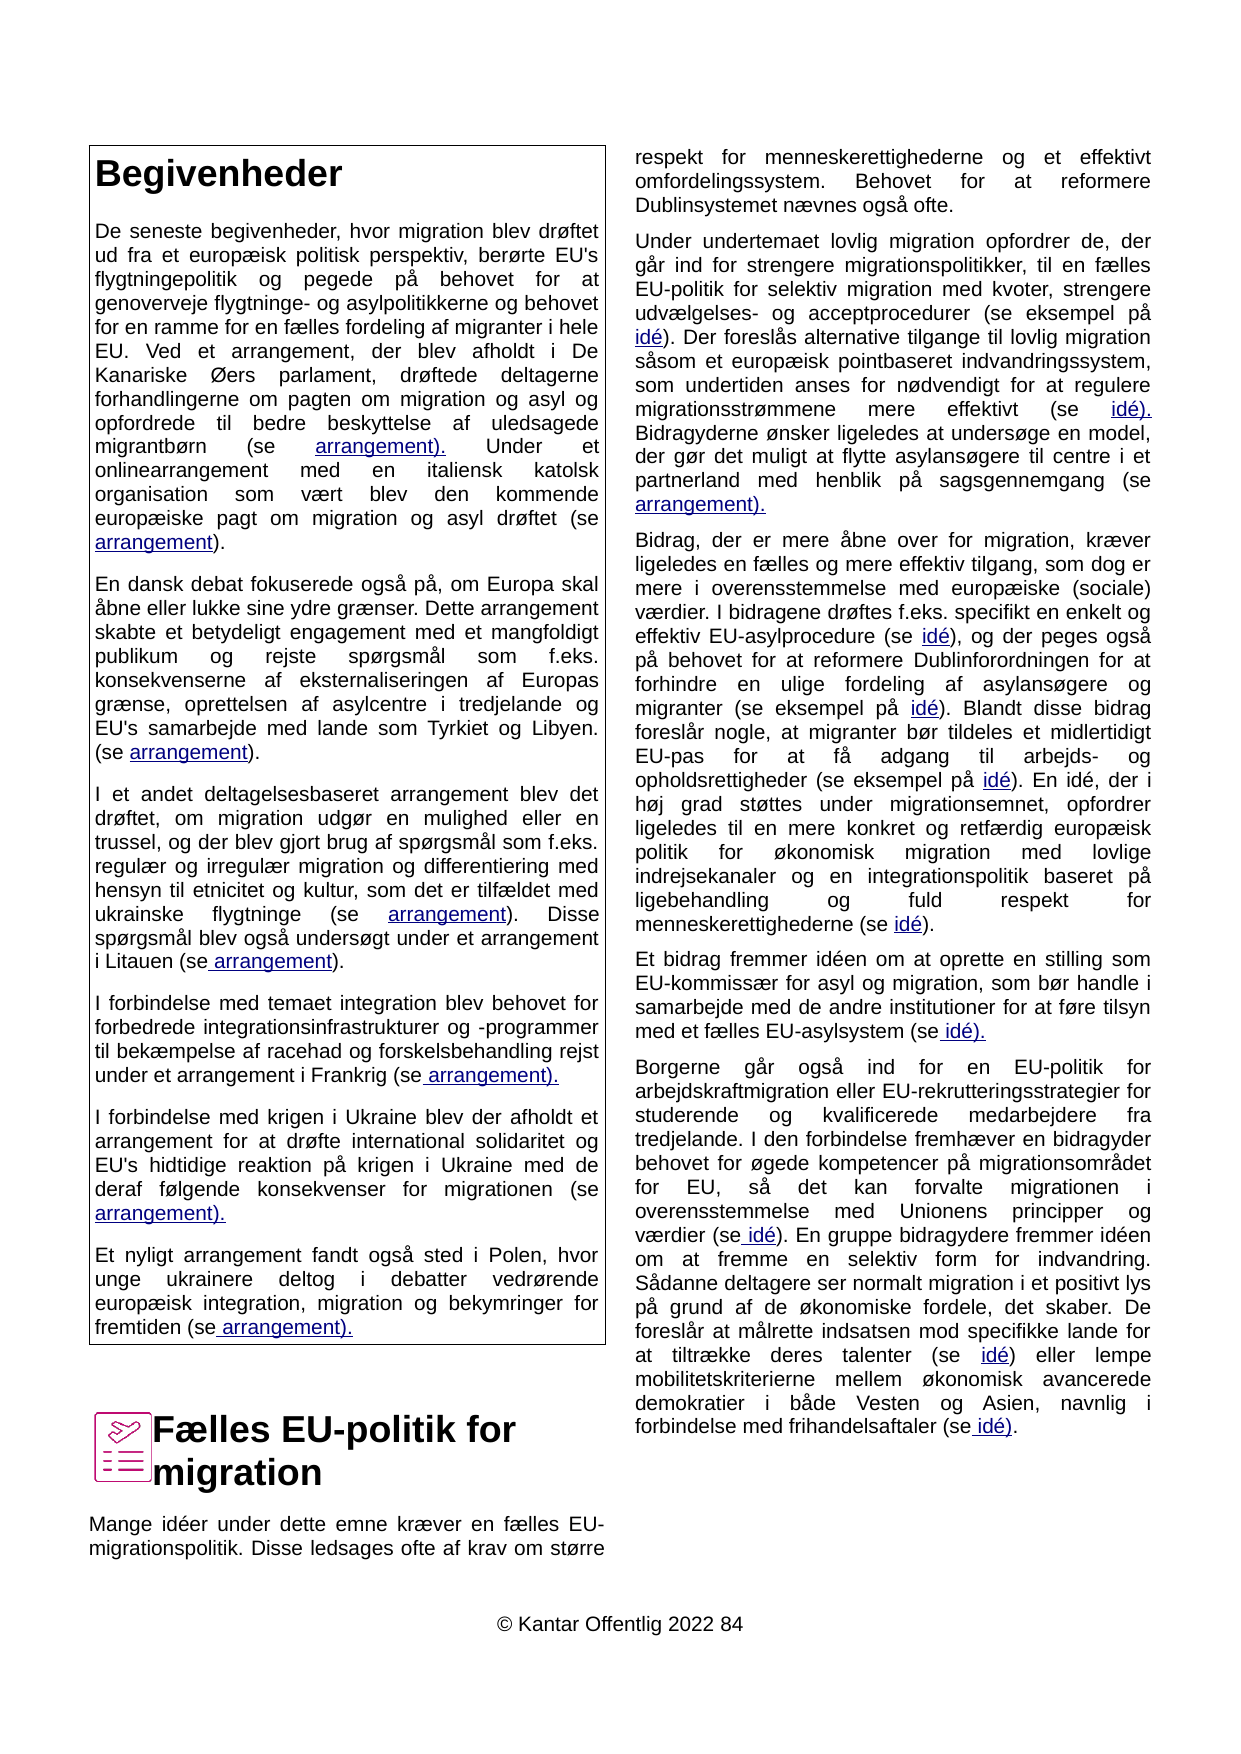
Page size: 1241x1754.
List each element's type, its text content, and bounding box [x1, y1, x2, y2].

text En dansk debat fokuserede også på, om Europa skal åbne eller lukke sine ydre grænser. Dette arrangement skabte et betydeligt engagement med et mangfoldigt publikum og rejste spørgsmål som f.eks. konsekvenserne af eksternaliseringen af Europas grænse, oprettelsen af asylcentre i tredjelande og EU's samarbejde med lande som Tyrkiet og Libyen. (se arrangement). [90, 566, 605, 770]
text Mange idéer under dette emne kræver en fælles EU-migrationspolitik. Disse ledsages ofte af krav om større [88, 1512, 605, 1560]
text I forbindelse med krigen i Ukraine blev der afholdt et arrangement for at drøfte international solidaritet og EU's hidtidige reaktion på krigen i Ukraine med de deraf følgende konsekvenser for migrationen (se arrangement). [90, 1099, 605, 1231]
subtitle Fælles EU-politik for migration [88, 1407, 605, 1493]
text Borgerne går også ind for en EU-politik for arbejdskraftmigration eller EU-rekrutteringsstrategier for studerende og kvalificerede medarbejdere fra tredjelande. I den forbindelse fremhæver en bidragyder behovet for øgede kompetencer på migrationsområdet for EU, så det kan forvalte migrationen i overensstemmelse med Unionens principper og værdier (se idé). En gruppe bidragydere fremmer idéen om at fremme en selektiv form for indvandring. Sådanne deltagere ser normalt migration i et positivt lys på grund af de økonomiske fordele, det skaber. De foreslår at målrette indsatsen mod specifikke lande for at tiltrække deres talenter (se idé) eller lempe mobilitetskriterierne mellem økonomisk avancerede demokratier i både Vesten og Asien, navnlig i forbindelse med frihandelsaftaler (se idé). [635, 1055, 1152, 1438]
subtitle Begivenheder [90, 146, 605, 200]
text Et nyligt arrangement fandt også sted i Polen, hvor unge ukrainere deltog i debatter vedrørende europæisk integration, migration og bekymringer for fremtiden (se arrangement). [90, 1237, 605, 1344]
text I et andet deltagelsesbaseret arrangement blev det drøftet, om migration udgør en mulighed eller en trussel, og der blev gjort brug af spørgsmål som f.eks. regulær og irregulær migration og differentiering med hensyn til etnicitet og kultur, som det er tilfældet med ukrainske flygtninge (se arrangement). Disse spørgsmål blev også undersøgt under et arrangement i Litauen (se arrangement). [90, 776, 605, 979]
picture [94, 1412, 152, 1482]
text Under undertemaet lovlig migration opfordrer de, der går ind for strengere migrationspolitikker, til en fælles EU-politik for selektiv migration med kvoter, strengere udvælgelses- og acceptprocedurer (se eksempel på idé). Der foreslås alternative tilgange til lovlig migration såsom et europæisk pointbaseret indvandringssystem, som undertiden anses for nødvendigt for at regulere migrationsstrømmene mere effektivt (se idé). Bidragyderne ønsker ligeledes at undersøge en model, der gør det muligt at flytte asylansøgere til centre i et partnerland med henblik på sagsgennemgang (se arrangement). [635, 229, 1152, 516]
text Bidrag, der er mere åbne over for migration, kræver ligeledes en fælles og mere effektiv tilgang, som dog er mere i overensstemmelse med europæiske (sociale) værdier. I bidragene drøftes f.eks. specifikt en enkelt og effektiv EU-asylprocedure (se idé), og der peges også på behovet for at reformere Dublinforordningen for at forhindre en ulige fordeling af asylansøgere og migranter (se eksempel på idé). Blandt disse bidrag foreslår nogle, at migranter bør tildeles et midlertidigt EU-pas for at få adgang til arbejds- og opholdsrettigheder (se eksempel på idé). En idé, der i høj grad støttes under migrationsemnet, opfordrer ligeledes til en mere konkret og retfærdig europæisk politik for økonomisk migration med lovlige indrejsekanaler og en integrationspolitik baseret på ligebehandling og fuld respekt for menneskerettighederne (se idé). [635, 528, 1152, 935]
text I forbindelse med temaet integration blev behovet for forbedrede integrationsinfrastrukturer og -programmer til bekæmpelse af racehad og forskelsbehandling rejst under et arrangement i Frankrig (se arrangement). [90, 985, 605, 1093]
text Et bidrag fremmer idéen om at oprette en stilling som EU-kommissær for asyl og migration, som bør handle i samarbejde med de andre institutioner for at føre tilsyn med et fælles EU-asylsystem (se idé). [635, 947, 1152, 1043]
text respekt for menneskerettighederne og et effektivt omfordelingssystem. Behovet for at reformere Dublinsystemet nævnes også ofte. [635, 145, 1152, 217]
text De seneste begivenheder, hvor migration blev drøftet ud fra et europæisk politisk perspektiv, berørte EU's flygtningepolitik og pegede på behovet for at genoverveje flygtninge- og asylpolitikkerne og behovet for en ramme for en fælles fordeling af migranter i hele EU. Ved et arrangement, der blev afholdt i De Kanariske Øers parlament, drøftede deltagerne forhandlingerne om pagten om migration og asyl og opfordrede til bedre beskyttelse af uledsagede migrantbørn (se arrangement). Under et onlinearrangement med en italiensk katolsk organisation som vært blev den kommende europæiske pagt om migration og asyl drøftet (se arrangement). [90, 213, 605, 560]
